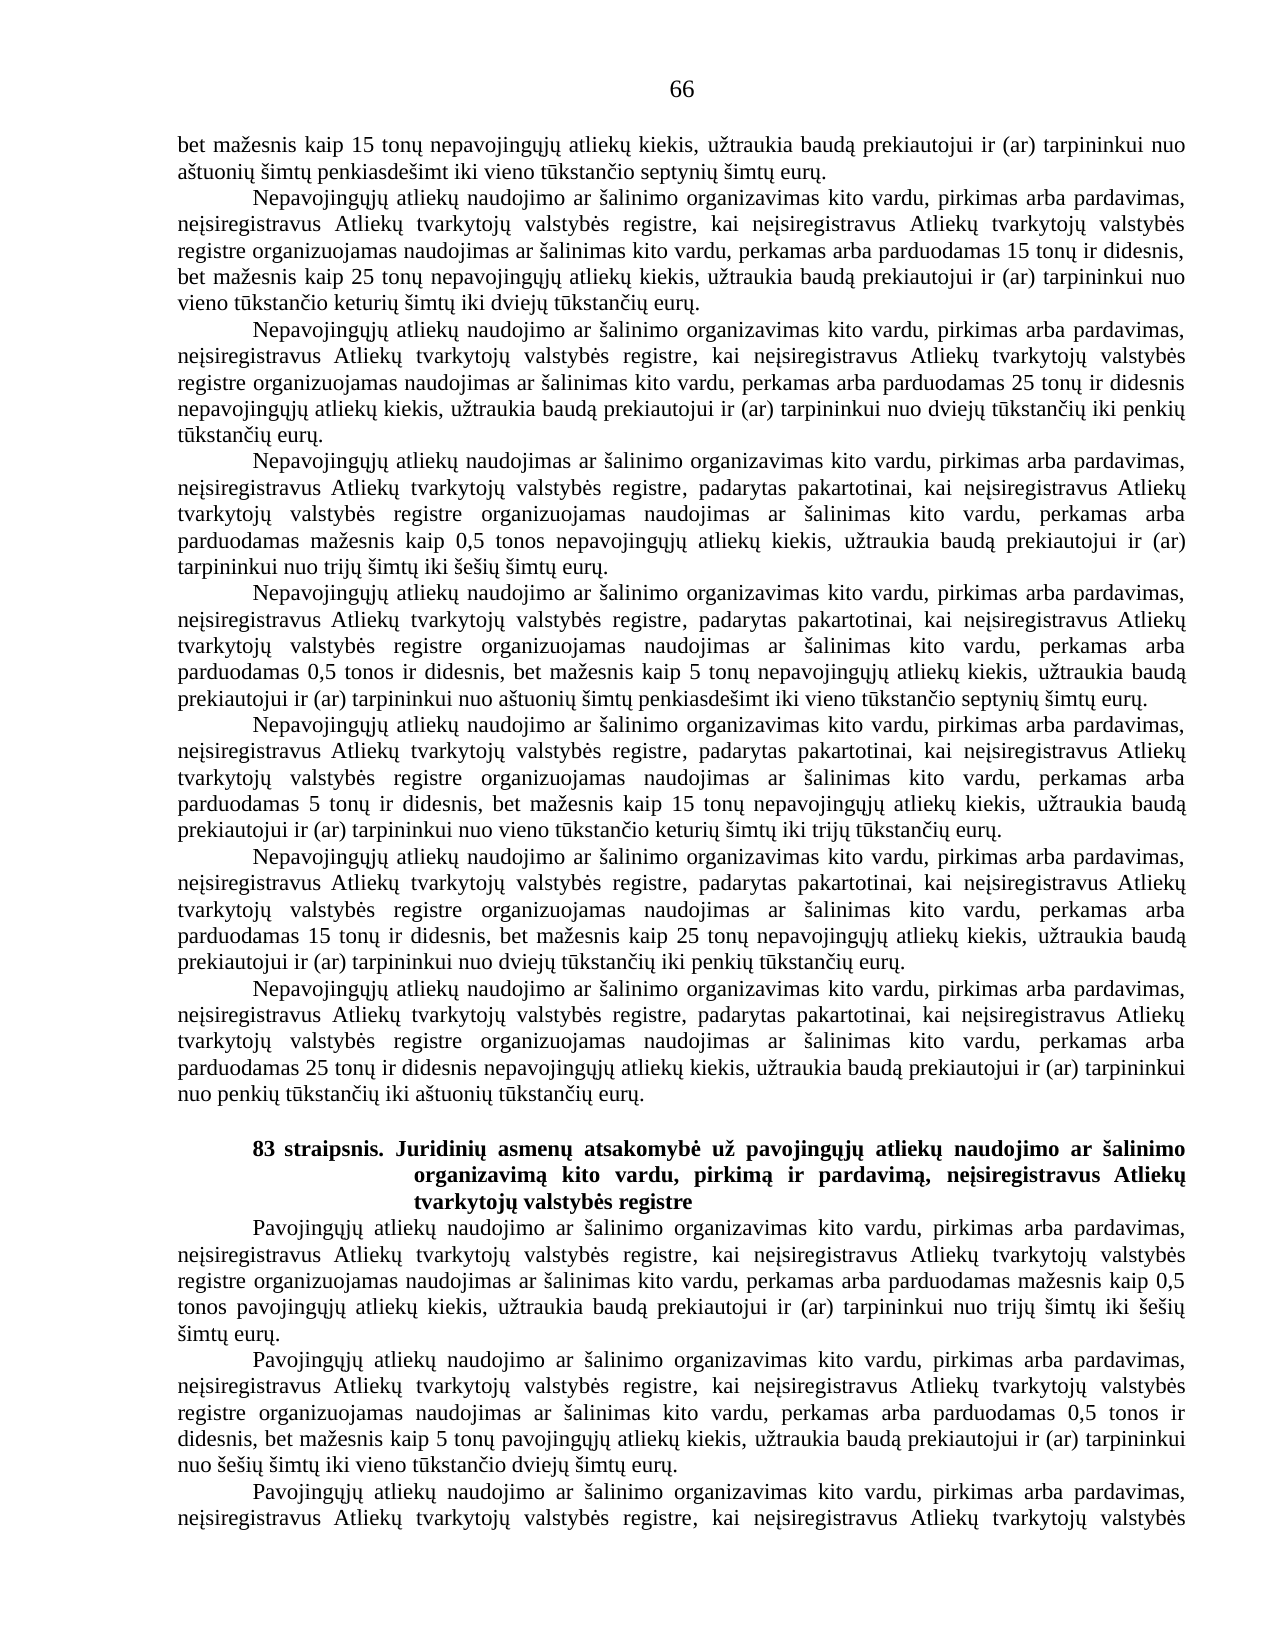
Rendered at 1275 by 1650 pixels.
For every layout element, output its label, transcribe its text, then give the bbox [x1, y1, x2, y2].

text bet mažesnis kaip 15 tonų nepavojingųjų atliekų kiekis, užtraukia baudą prekiautojui ir (ar) tarpininkui nuo aštuonių šimtų penkiasdešimt iki vieno tūkstančio septynių šimtų eurų. [177, 131, 1186, 184]
text Pavojingųjų atliekų naudojimo ar šalinimo organizavimas kito vardu, pirkimas arba pardavimas, neįsiregistravus Atliekų tvarkytojų valstybės registre, kai neįsiregistravus Atliekų tvarkytojų valstybės registre organizuojamas naudojimas ar šalinimas kito vardu, perkamas arba parduodamas mažesnis kaip 0,5 tonos pavojingųjų atliekų kiekis, užtraukia baudą prekiautojui ir (ar) tarpininkui nuo trijų šimtų iki šešių šimtų eurų. [177, 1214, 1186, 1346]
text Pavojingųjų atliekų naudojimo ar šalinimo organizavimas kito vardu, pirkimas arba pardavimas, neįsiregistravus Atliekų tvarkytojų valstybės registre, kai neįsiregistravus Atliekų tvarkytojų valstybės [177, 1478, 1186, 1531]
text Nepavojingųjų atliekų naudojimo ar šalinimo organizavimas kito vardu, pirkimas arba pardavimas, neįsiregistravus Atliekų tvarkytojų valstybės registre, padarytas pakartotinai, kai neįsiregistravus Atliekų tvarkytojų valstybės registre organizuojamas naudojimas ar šalinimas kito vardu, perkamas arba parduodamas 5 tonų ir didesnis, bet mažesnis kaip 15 tonų nepavojingųjų atliekų kiekis, užtraukia baudą prekiautojui ir (ar) tarpininkui nuo vieno tūkstančio keturių šimtų iki trijų tūkstančių eurų. [177, 711, 1186, 843]
text Nepavojingųjų atliekų naudojimo ar šalinimo organizavimas kito vardu, pirkimas arba pardavimas, neįsiregistravus Atliekų tvarkytojų valstybės registre, kai neįsiregistravus Atliekų tvarkytojų valstybės registre organizuojamas naudojimas ar šalinimas kito vardu, perkamas arba parduodamas 15 tonų ir didesnis, bet mažesnis kaip 25 tonų nepavojingųjų atliekų kiekis, užtraukia baudą prekiautojui ir (ar) tarpininkui nuo vieno tūkstančio keturių šimtų iki dviejų tūkstančių eurų. [177, 184, 1186, 316]
text Pavojingųjų atliekų naudojimo ar šalinimo organizavimas kito vardu, pirkimas arba pardavimas, neįsiregistravus Atliekų tvarkytojų valstybės registre, kai neįsiregistravus Atliekų tvarkytojų valstybės registre organizuojamas naudojimas ar šalinimas kito vardu, perkamas arba parduodamas 0,5 tonos ir didesnis, bet mažesnis kaip 5 tonų pavojingųjų atliekų kiekis, užtraukia baudą prekiautojui ir (ar) tarpininkui nuo šešių šimtų iki vieno tūkstančio dviejų šimtų eurų. [177, 1346, 1186, 1478]
text Nepavojingųjų atliekų naudojimo ar šalinimo organizavimas kito vardu, pirkimas arba pardavimas, neįsiregistravus Atliekų tvarkytojų valstybės registre, padarytas pakartotinai, kai neįsiregistravus Atliekų tvarkytojų valstybės registre organizuojamas naudojimas ar šalinimas kito vardu, perkamas arba parduodamas 0,5 tonos ir didesnis, bet mažesnis kaip 5 tonų nepavojingųjų atliekų kiekis, užtraukia baudą prekiautojui ir (ar) tarpininkui nuo aštuonių šimtų penkiasdešimt iki vieno tūkstančio septynių šimtų eurų. [177, 579, 1186, 711]
text Nepavojingųjų atliekų naudojimo ar šalinimo organizavimas kito vardu, pirkimas arba pardavimas, neįsiregistravus Atliekų tvarkytojų valstybės registre, padarytas pakartotinai, kai neįsiregistravus Atliekų tvarkytojų valstybės registre organizuojamas naudojimas ar šalinimas kito vardu, perkamas arba parduodamas 15 tonų ir didesnis, bet mažesnis kaip 25 tonų nepavojingųjų atliekų kiekis, užtraukia baudą prekiautojui ir (ar) tarpininkui nuo dviejų tūkstančių iki penkių tūkstančių eurų. [177, 843, 1186, 975]
text Nepavojingųjų atliekų naudojimo ar šalinimo organizavimas kito vardu, pirkimas arba pardavimas, neįsiregistravus Atliekų tvarkytojų valstybės registre, kai neįsiregistravus Atliekų tvarkytojų valstybės registre organizuojamas naudojimas ar šalinimas kito vardu, perkamas arba parduodamas 25 tonų ir didesnis nepavojingųjų atliekų kiekis, užtraukia baudą prekiautojui ir (ar) tarpininkui nuo dviejų tūkstančių iki penkių tūkstančių eurų. [177, 316, 1186, 448]
text Nepavojingųjų atliekų naudojimas ar šalinimo organizavimas kito vardu, pirkimas arba pardavimas, neįsiregistravus Atliekų tvarkytojų valstybės registre, padarytas pakartotinai, kai neįsiregistravus Atliekų tvarkytojų valstybės registre organizuojamas naudojimas ar šalinimas kito vardu, perkamas arba parduodamas mažesnis kaip 0,5 tonos nepavojingųjų atliekų kiekis, užtraukia baudą prekiautojui ir (ar) tarpininkui nuo trijų šimtų iki šešių šimtų eurų. [177, 448, 1186, 579]
text Nepavojingųjų atliekų naudojimo ar šalinimo organizavimas kito vardu, pirkimas arba pardavimas, neįsiregistravus Atliekų tvarkytojų valstybės registre, padarytas pakartotinai, kai neįsiregistravus Atliekų tvarkytojų valstybės registre organizuojamas naudojimas ar šalinimas kito vardu, perkamas arba parduodamas 25 tonų ir didesnis nepavojingųjų atliekų kiekis, užtraukia baudą prekiautojui ir (ar) tarpininkui nuo penkių tūkstančių iki aštuonių tūkstančių eurų. [177, 975, 1186, 1106]
text 83 straipsnis. Juridinių asmenų atsakomybė už pavojingųjų atliekų naudojimo ar šalinimo organizavimą kito vardu, pirkimą ir pardavimą, neįsiregistravus Atliekų tvarkytojų valstybės registre [252, 1135, 1186, 1214]
